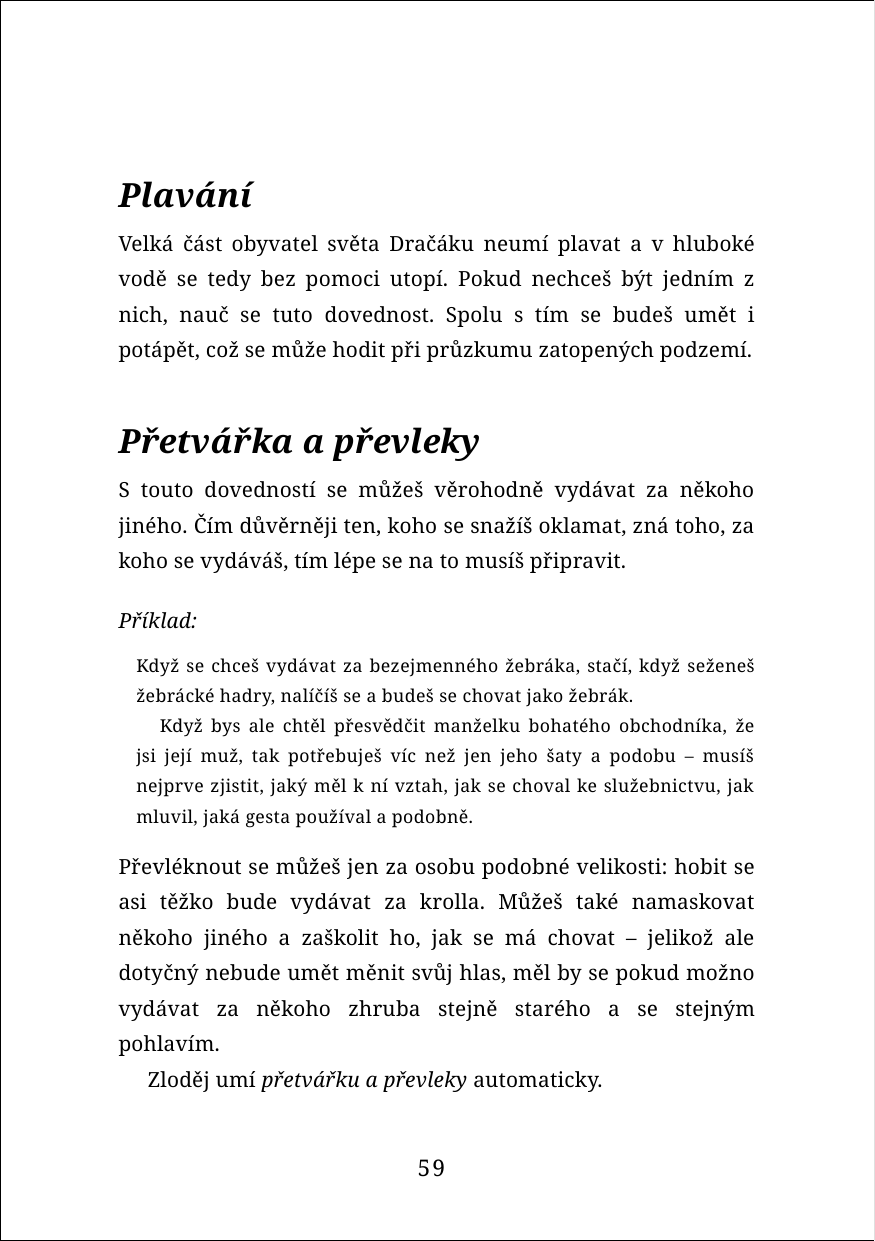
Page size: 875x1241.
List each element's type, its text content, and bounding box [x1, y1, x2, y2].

subtitle Plavání [118, 172, 756, 217]
text Příklad: [118, 606, 756, 634]
subtitle Přetvářka a převleky [118, 418, 756, 464]
text Velká část obyvatel světa Dračáku neumí plavat a v hluboké vodě se tedy bez pomoci utopí. Pokud nechceš být jedním z nich, nauč se tuto dovednost. Spolu s tím se budeš umět i potápět, což se může hodit při průzkumu zatopených podzemí. [118, 229, 756, 364]
text Převléknout se můžeš jen za osobu podobné velikosti: hobit se asi těžko bude vydávat za krolla. Můžeš také namaskovat někoho jiného a zaškolit ho, jak se má chovat – jelikož ale dotyčný nebude umět měnit svůj hlas, měl by se pokud možno vydávat za někoho zhruba stejně starého a se stejným pohlavím. Zloděj umí přetvářku a převleky automaticky. [118, 852, 756, 1093]
text S touto dovedností se můžeš věrohodně vydávat za někoho jiného. Čím důvěrněji ten, koho se snažíš oklamat, zná toho, za koho se vydáváš, tím lépe se na to musíš připravit. [118, 476, 756, 575]
text Když se chceš vydávat za bezejmenného žebráka, stačí, když seženeš žebrácké hadry, nalíčíš se a budeš se chovat jako žebrák. Když bys ale chtěl přesvědčit manželku bohatého obchodníka, že jsi její muž, tak potřebuješ víc než jen jeho šaty a podobu – musíš nejprve zjistit, jaký měl k ní vztah, jak se choval ke služebnictvu, jak mluvil, jaká gesta používal a podobně. [136, 653, 756, 828]
